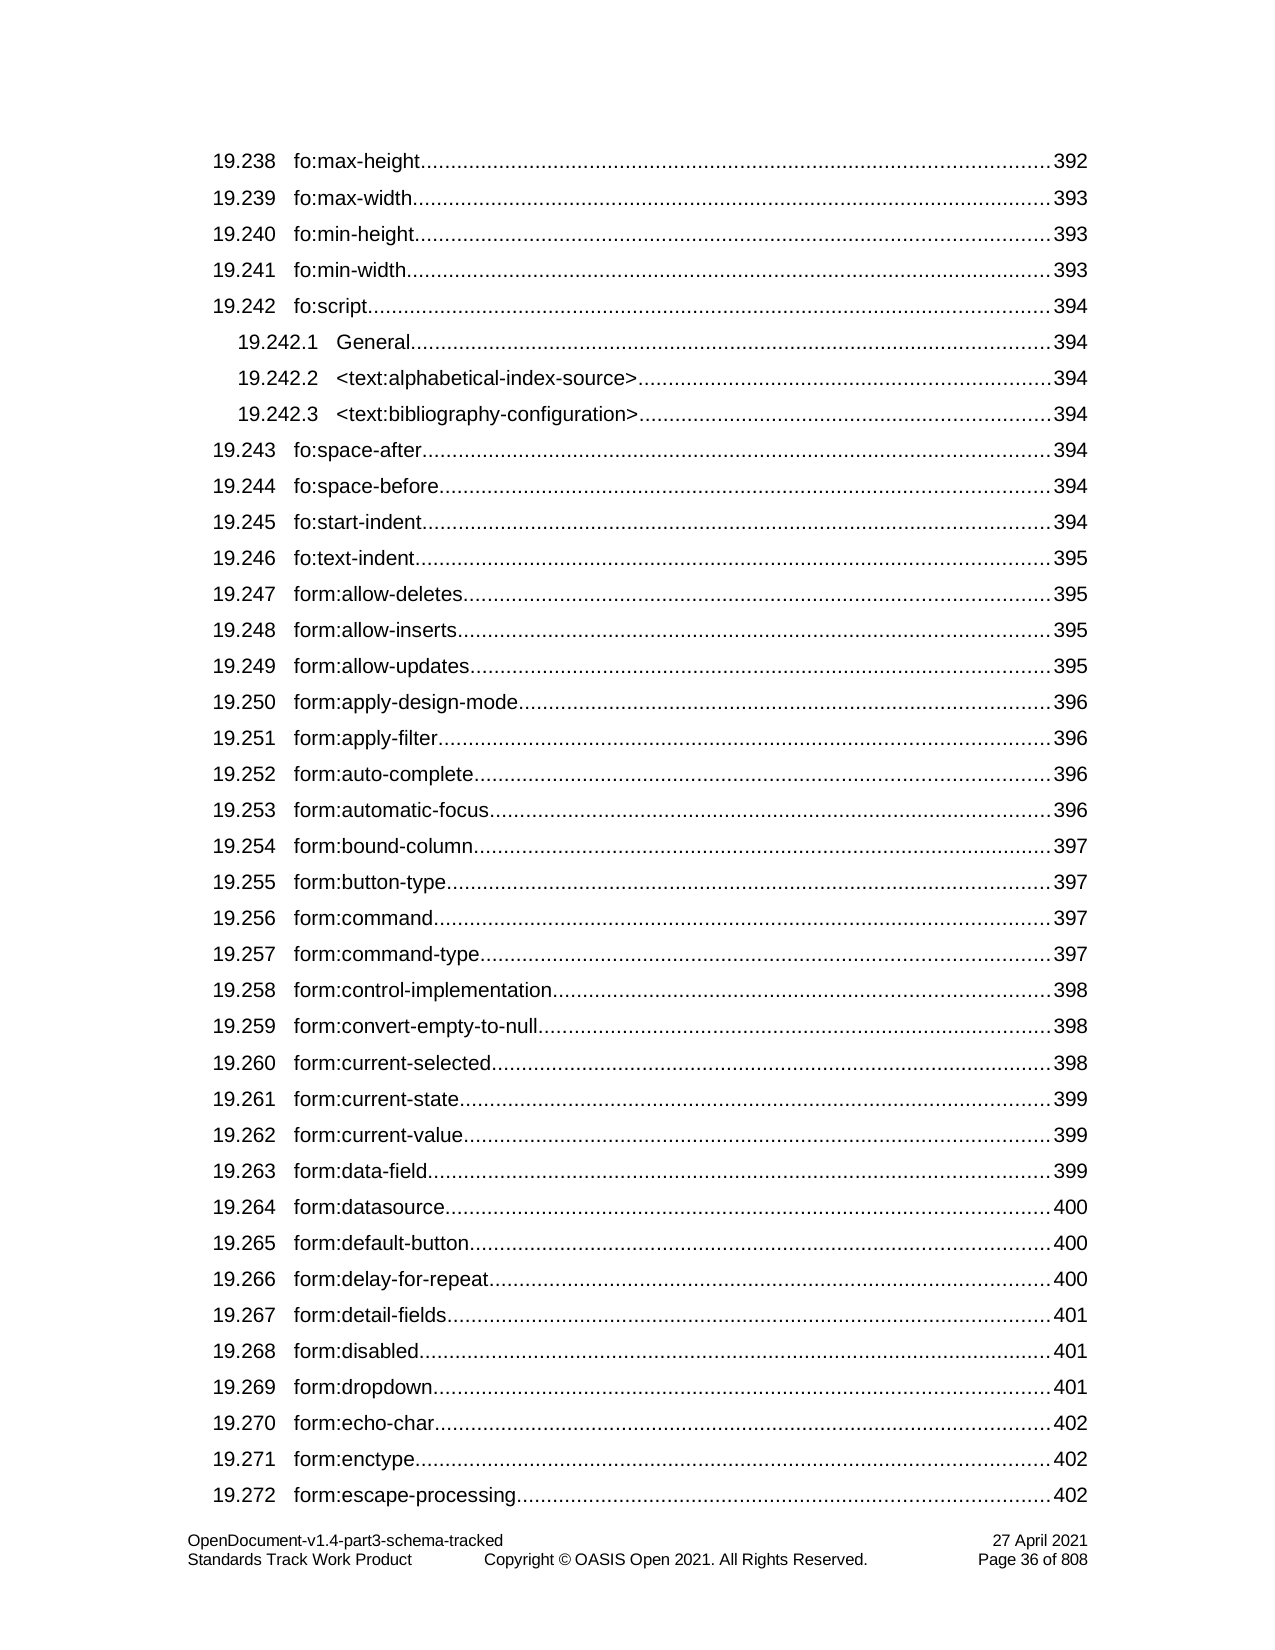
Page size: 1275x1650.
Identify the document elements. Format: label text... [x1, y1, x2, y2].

text 19.258 form:control-implementation 398 [212, 979, 1088, 1002]
text 19.250 form:apply-design-mode 396 [212, 691, 1088, 714]
text 19.248 form:allow-inserts 395 [212, 618, 1088, 642]
text 19.240 fo:min-height 393 [212, 222, 1088, 246]
text 19.264 form:datasource 400 [212, 1195, 1088, 1219]
text 19.267 form:detail-fields 401 [212, 1303, 1088, 1327]
text 19.249 form:allow-updates 395 [212, 654, 1088, 678]
text 19.247 form:allow-deletes 395 [212, 582, 1088, 606]
text 19.271 form:enctype 402 [212, 1447, 1088, 1471]
text 19.244 fo:space-before 394 [212, 474, 1088, 498]
text 19.241 fo:min-width 393 [212, 258, 1088, 282]
text 19.268 form:disabled 401 [212, 1339, 1088, 1363]
text 19.242 fo:script 394 [212, 294, 1088, 318]
text 19.253 form:automatic-focus 396 [212, 799, 1088, 822]
text 19.246 fo:text-indent 395 [212, 546, 1088, 570]
text 19.242.3 <text:bibliography-configuration> 394 [237, 402, 1088, 426]
text 19.252 form:auto-complete 396 [212, 763, 1088, 786]
text 19.262 form:current-value 399 [212, 1123, 1088, 1147]
text 19.242.1 General 394 [237, 330, 1088, 354]
text 19.265 form:default-button 400 [212, 1231, 1088, 1255]
text 19.257 form:command-type 397 [212, 943, 1088, 966]
text 19.270 form:echo-char 402 [212, 1411, 1088, 1435]
text 19.251 form:apply-filter 396 [212, 727, 1088, 750]
text 19.259 form:convert-empty-to-null 398 [212, 1015, 1088, 1038]
text 19.242.2 <text:alphabetical-index-source> 394 [237, 366, 1088, 390]
text 19.269 form:dropdown 401 [212, 1375, 1088, 1399]
text 19.254 form:bound-column 397 [212, 835, 1088, 858]
text 19.266 form:delay-for-repeat 400 [212, 1267, 1088, 1291]
text 19.260 form:current-selected 398 [212, 1051, 1088, 1074]
text 19.239 fo:max-width 393 [212, 186, 1088, 209]
text 19.256 form:command 397 [212, 907, 1088, 930]
text 19.255 form:button-type 397 [212, 871, 1088, 894]
text 19.238 fo:max-height 392 [212, 150, 1088, 173]
text 19.245 fo:start-indent 394 [212, 510, 1088, 534]
text 19.272 form:escape-processing 402 [212, 1483, 1088, 1507]
text 19.263 form:data-field 399 [212, 1159, 1088, 1183]
text 19.261 form:current-state 399 [212, 1087, 1088, 1111]
text 19.243 fo:space-after 394 [212, 438, 1088, 462]
